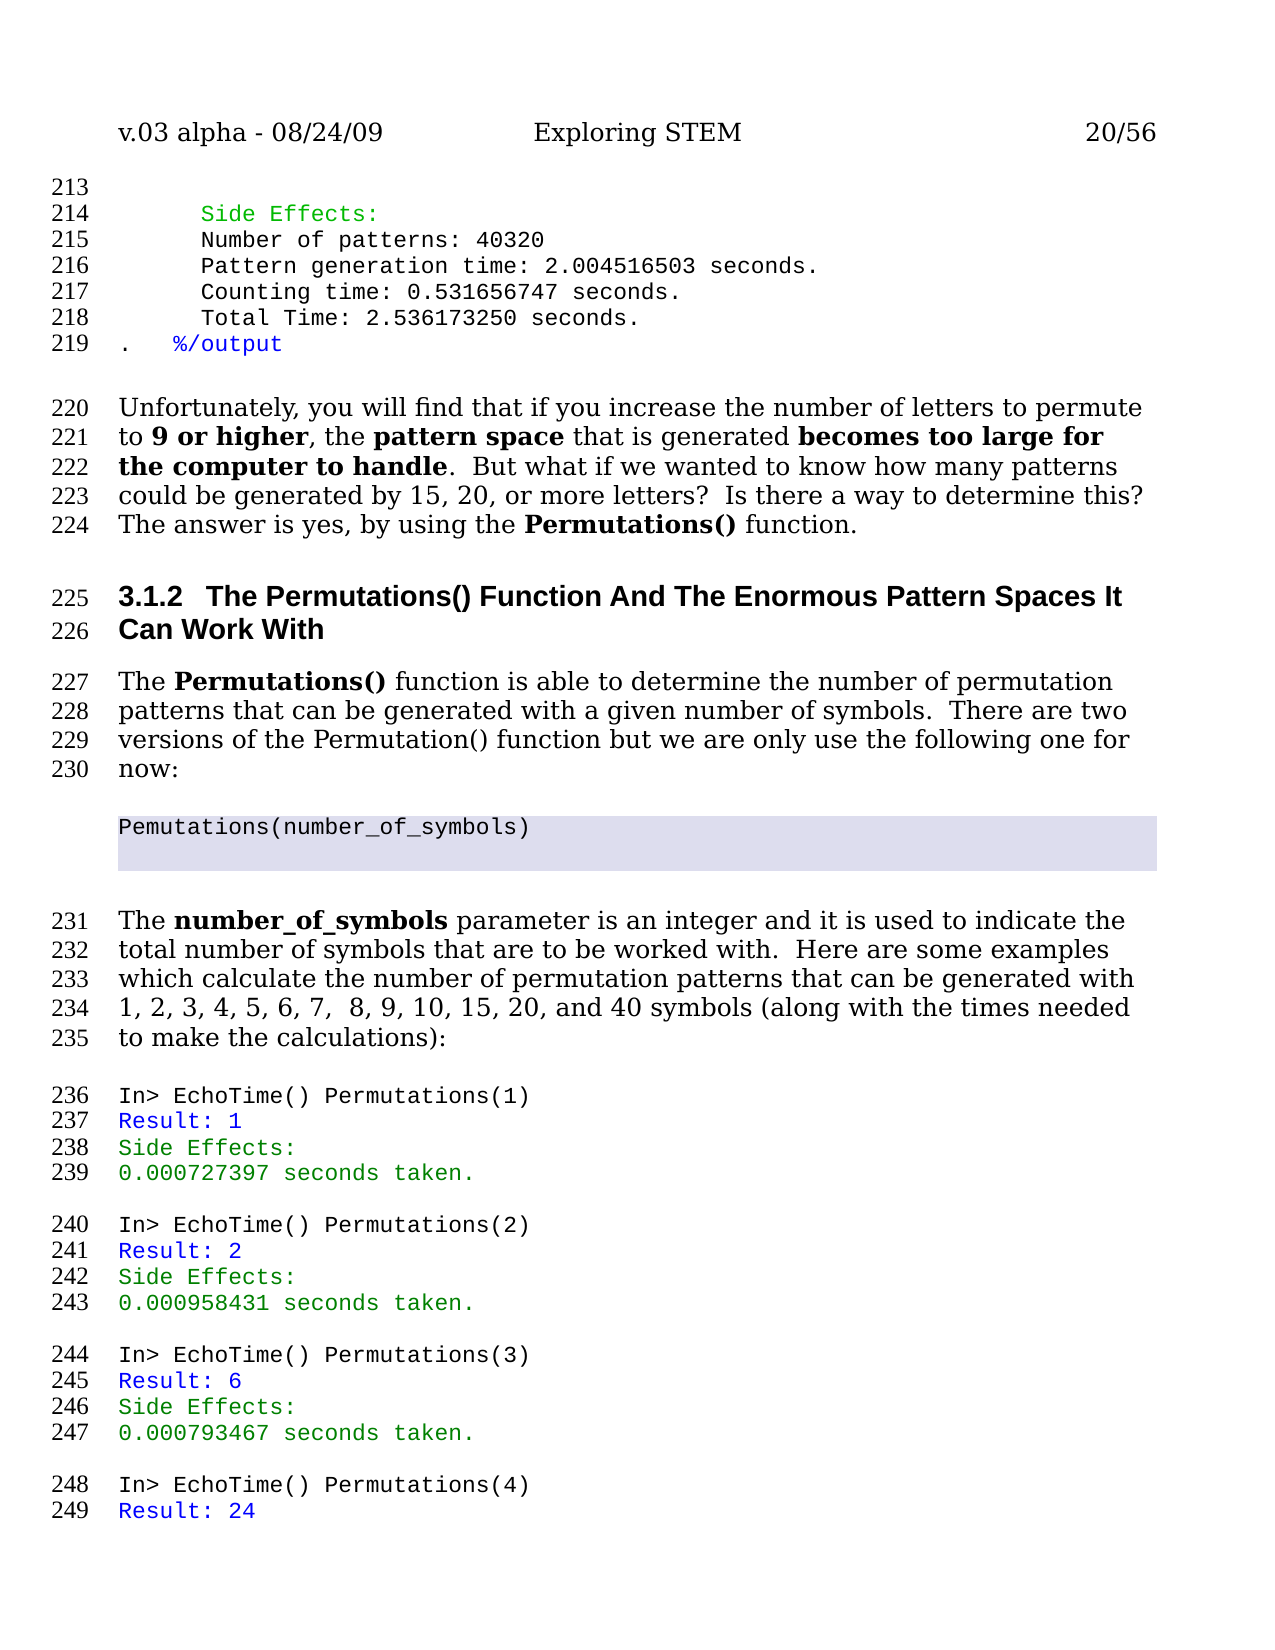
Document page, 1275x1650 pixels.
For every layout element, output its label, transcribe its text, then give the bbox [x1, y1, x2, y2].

text Unfortunately, you will find that if you increase the number of letters to permute to 9 or higher, the pattern space that is generated becomes too large for the computer to handle. But what if we wanted to know how many patterns could be generated by 15, 20, or more letters? Is there a way to determine this? The answer is yes, by using the Permutations() function. [118, 393, 1157, 540]
text Total Time: 2.536173250 seconds. [118, 306, 1157, 332]
text Result: 24 [118, 1499, 1157, 1525]
text 0.000727397 seconds taken. [118, 1162, 1157, 1188]
text Side Effects: [118, 1136, 1157, 1162]
text Side Effects: [118, 203, 1157, 229]
text In> EchoTime() Permutations(4) [118, 1473, 1157, 1499]
text . %/output [118, 332, 1157, 358]
text In> EchoTime() Permutations(2) [118, 1214, 1157, 1239]
text Pattern generation time: 2.004516503 seconds. [118, 254, 1157, 281]
table_header Pemutations(number_of_symbols) [118, 816, 1157, 871]
text The Permutations() function is able to determine the number of permutation patterns that can be generated with a given number of symbols. There are two versions of the Permutation() function but we are only use the following one for now: [118, 667, 1157, 784]
text In> EchoTime() Permutations(3) [118, 1343, 1157, 1369]
text 0.000958431 seconds taken. [118, 1291, 1157, 1317]
subtitle The Permutations() Function And The Enormous Pattern Spaces It Can Work With [118, 579, 1157, 646]
text Side Effects: [118, 1395, 1157, 1421]
text Counting time: 0.531656747 seconds. [118, 281, 1157, 306]
text Result: 2 [118, 1239, 1157, 1266]
text Number of patterns: 40320 [118, 229, 1157, 254]
text Result: 6 [118, 1369, 1157, 1395]
text In> EchoTime() Permutations(1) [118, 1084, 1157, 1110]
text Result: 1 [118, 1110, 1157, 1136]
text Side Effects: [118, 1266, 1157, 1291]
text The number_of_symbols parameter is an integer and it is used to indicate the total number of symbols that are to be worked with. Here are some examples which calculate the number of permutation patterns that can be generated with 1, 2, 3, 4, 5, 6, 7, 8, 9, 10, 15, 20, and 40 symbols (along with the times needed to make the calculations): [118, 906, 1157, 1052]
text 0.000793467 seconds taken. [118, 1421, 1157, 1447]
